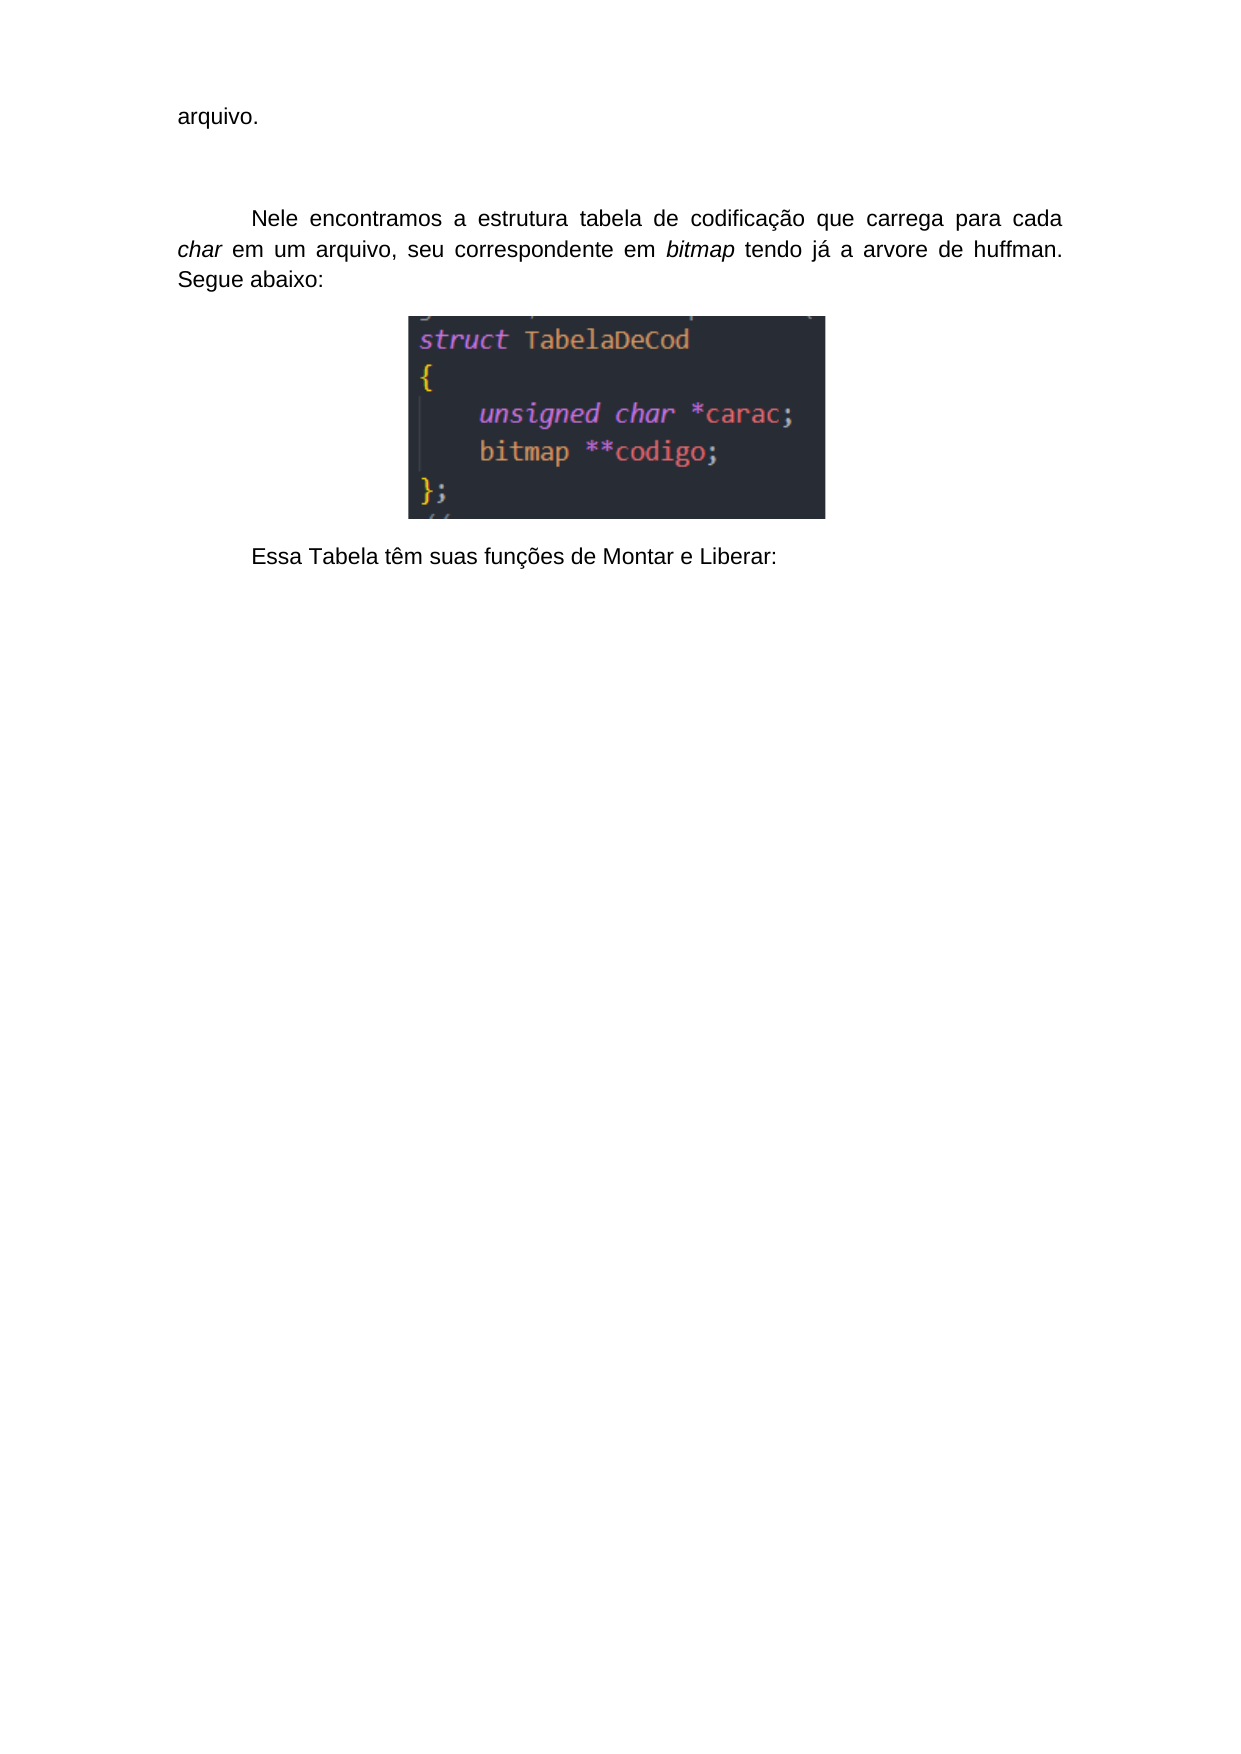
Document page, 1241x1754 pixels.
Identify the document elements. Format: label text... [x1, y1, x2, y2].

text Essa Tabela têm suas funções de Montar e Liberar: [177, 543, 1063, 569]
picture [408, 316, 826, 519]
text arquivo. [177, 103, 1063, 130]
text Nele encontramos a estrutura tabela de codificação que carrega para cada char em um arquivo, seu correspondente em bitmap tendo já a arvore de huffman. Segue abaixo: [177, 205, 1063, 292]
